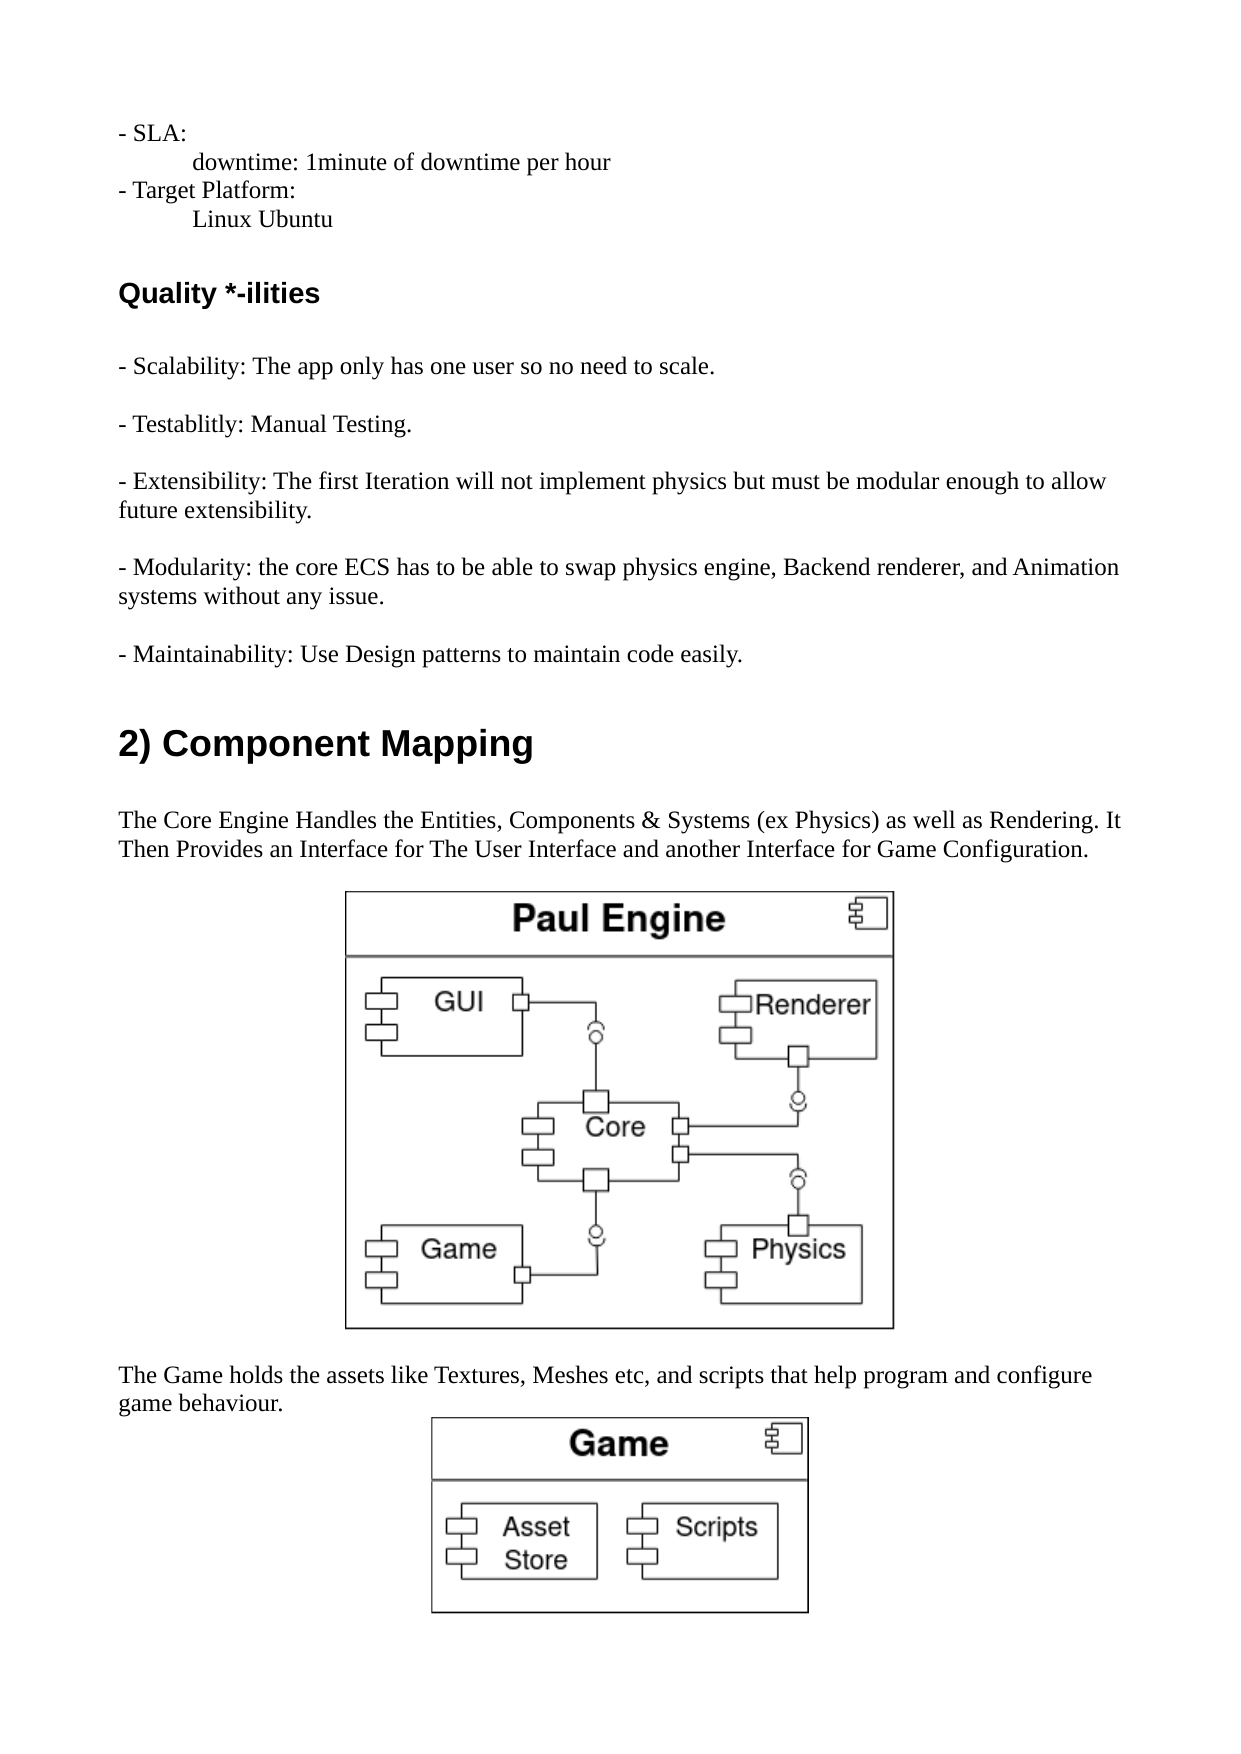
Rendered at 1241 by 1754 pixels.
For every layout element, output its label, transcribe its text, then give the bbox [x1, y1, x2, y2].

text - Extensibility: The first Iteration will not implement physics but must be modular enough to allow future extensibility. [118, 466, 1122, 524]
subtitle Quality *-ilities [118, 276, 1122, 310]
text - SLA: [118, 118, 1122, 147]
text The Game holds the assets like Textures, Meshes etc, and scripts that help program and configure game behaviour. [118, 1360, 1122, 1417]
text - Modularity: the core ECS has to be able to swap physics engine, Backend renderer, and Animation systems without any issue. [118, 552, 1122, 610]
picture [431, 1417, 809, 1615]
text - Target Platform: [118, 176, 1122, 204]
text downtime: 1minute of downtime per hour [118, 147, 1122, 176]
text The Core Engine Handles the Entities, Components & Systems (ex Physics) as well as Rendering. It Then Provides an Interface for The User Interface and another Interface for Game Configuration. [118, 806, 1122, 863]
picture [345, 891, 895, 1331]
subtitle 2) Component Mapping [118, 721, 1122, 764]
text - Testablitly: Manual Testing. [118, 409, 1122, 437]
text Linux Ubuntu [118, 204, 1122, 233]
text - Maintainability: Use Design patterns to maintain code easily. [118, 639, 1122, 667]
text - Scalability: The app only has one user so no need to scale. [118, 351, 1122, 380]
